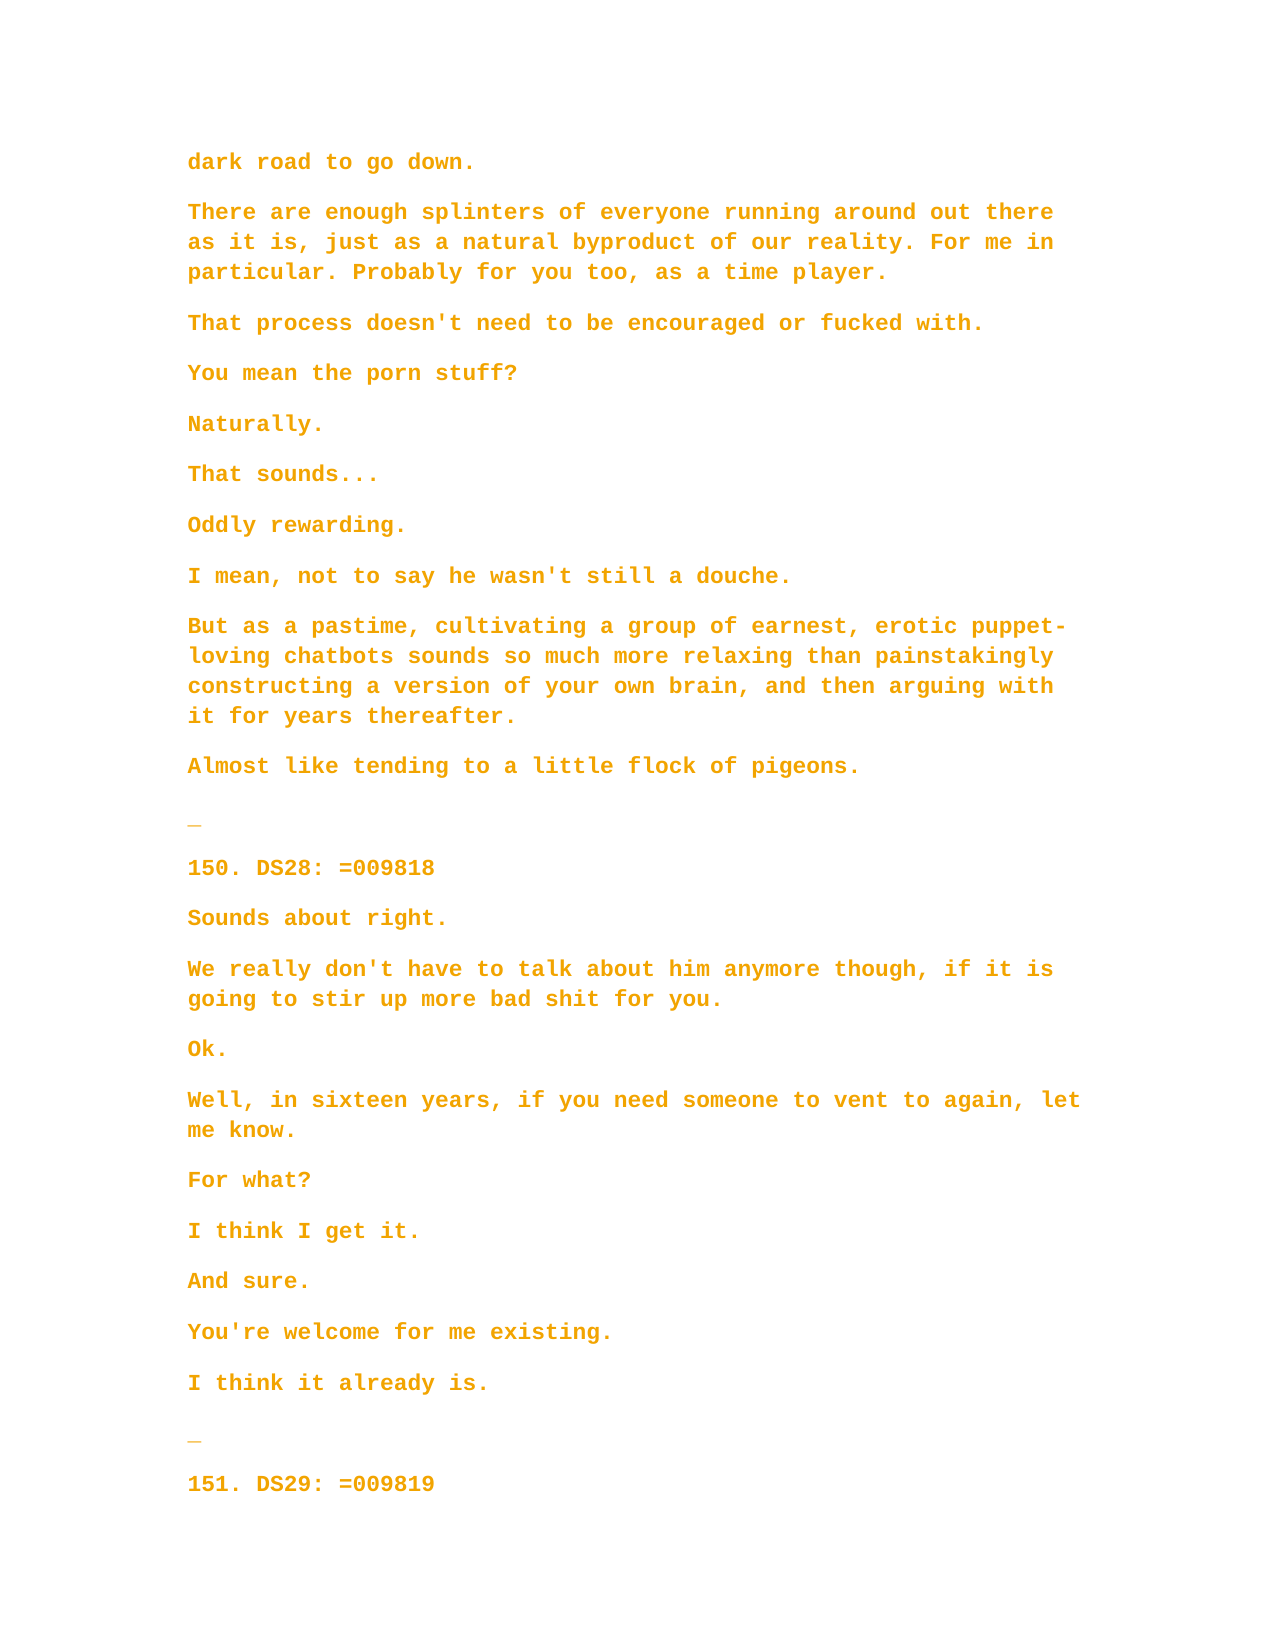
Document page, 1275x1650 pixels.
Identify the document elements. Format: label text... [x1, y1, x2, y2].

text That process doesn't need to be encouraged or fucked with. [187, 311, 1087, 337]
text Almost like tending to a little flock of pigeons. [187, 754, 1087, 781]
text I think I get it. [187, 1219, 1087, 1245]
text Ok. [187, 1037, 1087, 1063]
text You mean the porn stuff? [187, 361, 1087, 387]
text I think it already is. [187, 1371, 1087, 1397]
text I mean, not to say he wasn't still a douche. [187, 564, 1087, 590]
text And sure. [187, 1270, 1087, 1296]
text Sounds about right. [187, 906, 1087, 932]
text We really don't have to talk about him anymore though, if it is going to stir up more bad shit for you. [187, 957, 1087, 1013]
text For what? [187, 1168, 1087, 1194]
text Oddly rewarding. [187, 513, 1087, 539]
text But as a pastime, cultivating a group of earnest, erotic puppet-loving chatbots sounds so much more relaxing than painstakingly constructing a version of your own brain, and then arguing with it for years thereafter. [187, 614, 1087, 730]
text There are enough splinters of everyone running around out there as it is, just as a natural byproduct of our reality. For me in particular. Probably for you too, as a time player. [187, 201, 1087, 286]
text dark road to go down. [187, 150, 1087, 176]
text That sounds... [187, 463, 1087, 489]
text 150. DS28: =009818 [187, 856, 1087, 882]
text Naturally. [187, 412, 1087, 438]
text Well, in sixteen years, if you need someone to vent to again, let me know. [187, 1088, 1087, 1144]
text _ [187, 1422, 1087, 1448]
text _ [187, 805, 1087, 831]
text 151. DS29: =009819 [187, 1472, 1087, 1498]
text You're welcome for me existing. [187, 1320, 1087, 1346]
